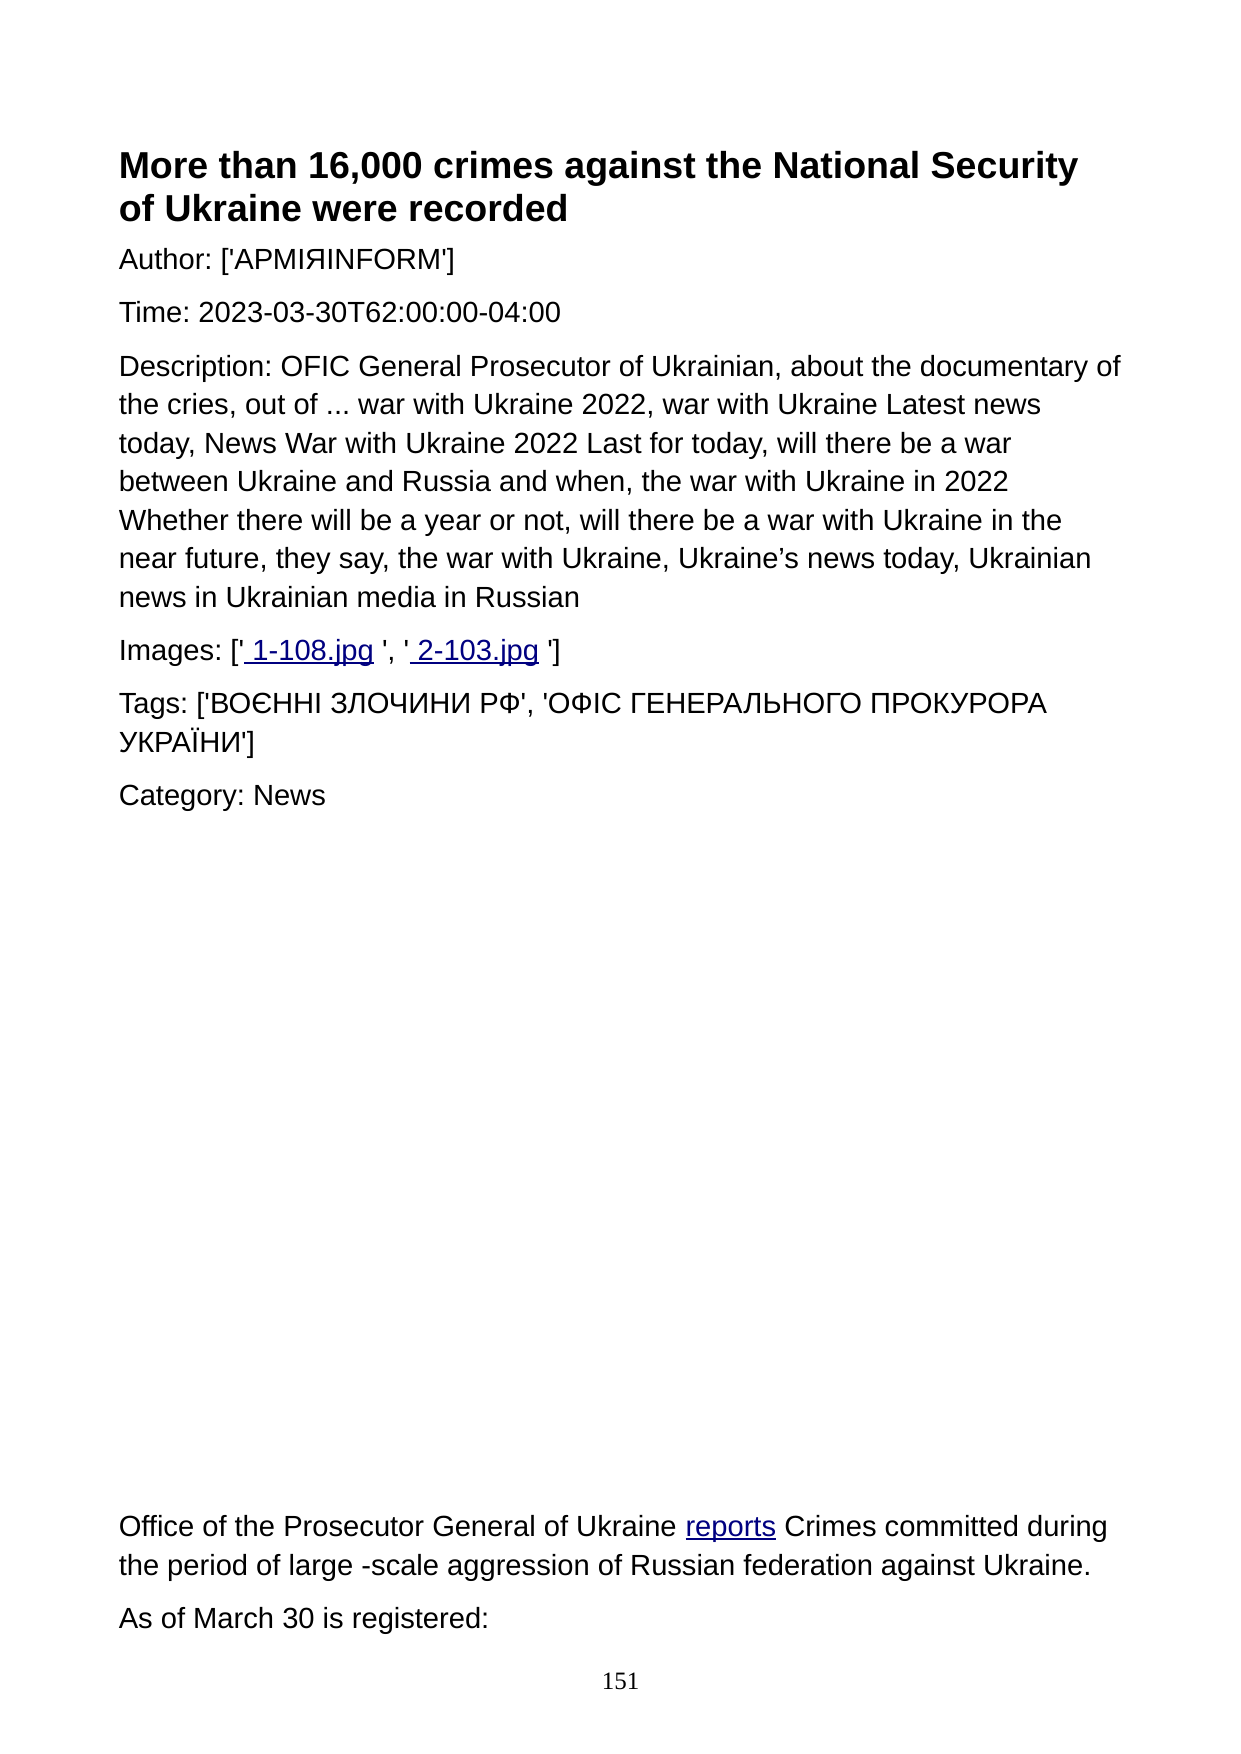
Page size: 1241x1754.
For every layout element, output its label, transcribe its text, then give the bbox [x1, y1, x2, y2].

text Tags: ['ВОЄННІ ЗЛОЧИНИ РФ', 'ОФІС ГЕНЕРАЛЬНОГО ПРОКУРОРА УКРАЇНИ'] [118, 686, 1122, 758]
text Office of the Prosecutor General of Ukraine reports Crimes committed during the period of large -scale aggression of Russian federation against Ukraine. [118, 831, 1122, 1581]
text Category: News [118, 778, 1122, 811]
text Author: ['АРМІЯINFORM'] [118, 242, 1122, 276]
text Description: OFIC General Prosecutor of Ukrainian, about the documentary of the cries, out of ... war with Ukraine 2022, war with Ukraine Latest news today, News War with Ukraine 2022 Last for today, will there be a war between Ukraine and Russia and when, the war with Ukraine in 2022 Whether there will be a year or not, will there be a war with Ukraine in the near future, they say, the war with Ukraine, Ukraine’s news today, Ukrainian news in Ukrainian media in Russian [118, 348, 1122, 613]
subtitle More than 16,000 crimes against the National Security of Ukraine were recorded [118, 143, 1122, 230]
text As of March 30 is registered: [118, 1601, 1122, 1634]
text Images: [' 1-108.jpg ', ' 2-103.jpg '] [118, 633, 1122, 666]
text Time: 2023-03-30T62:00:00-04:00 [118, 295, 1122, 329]
